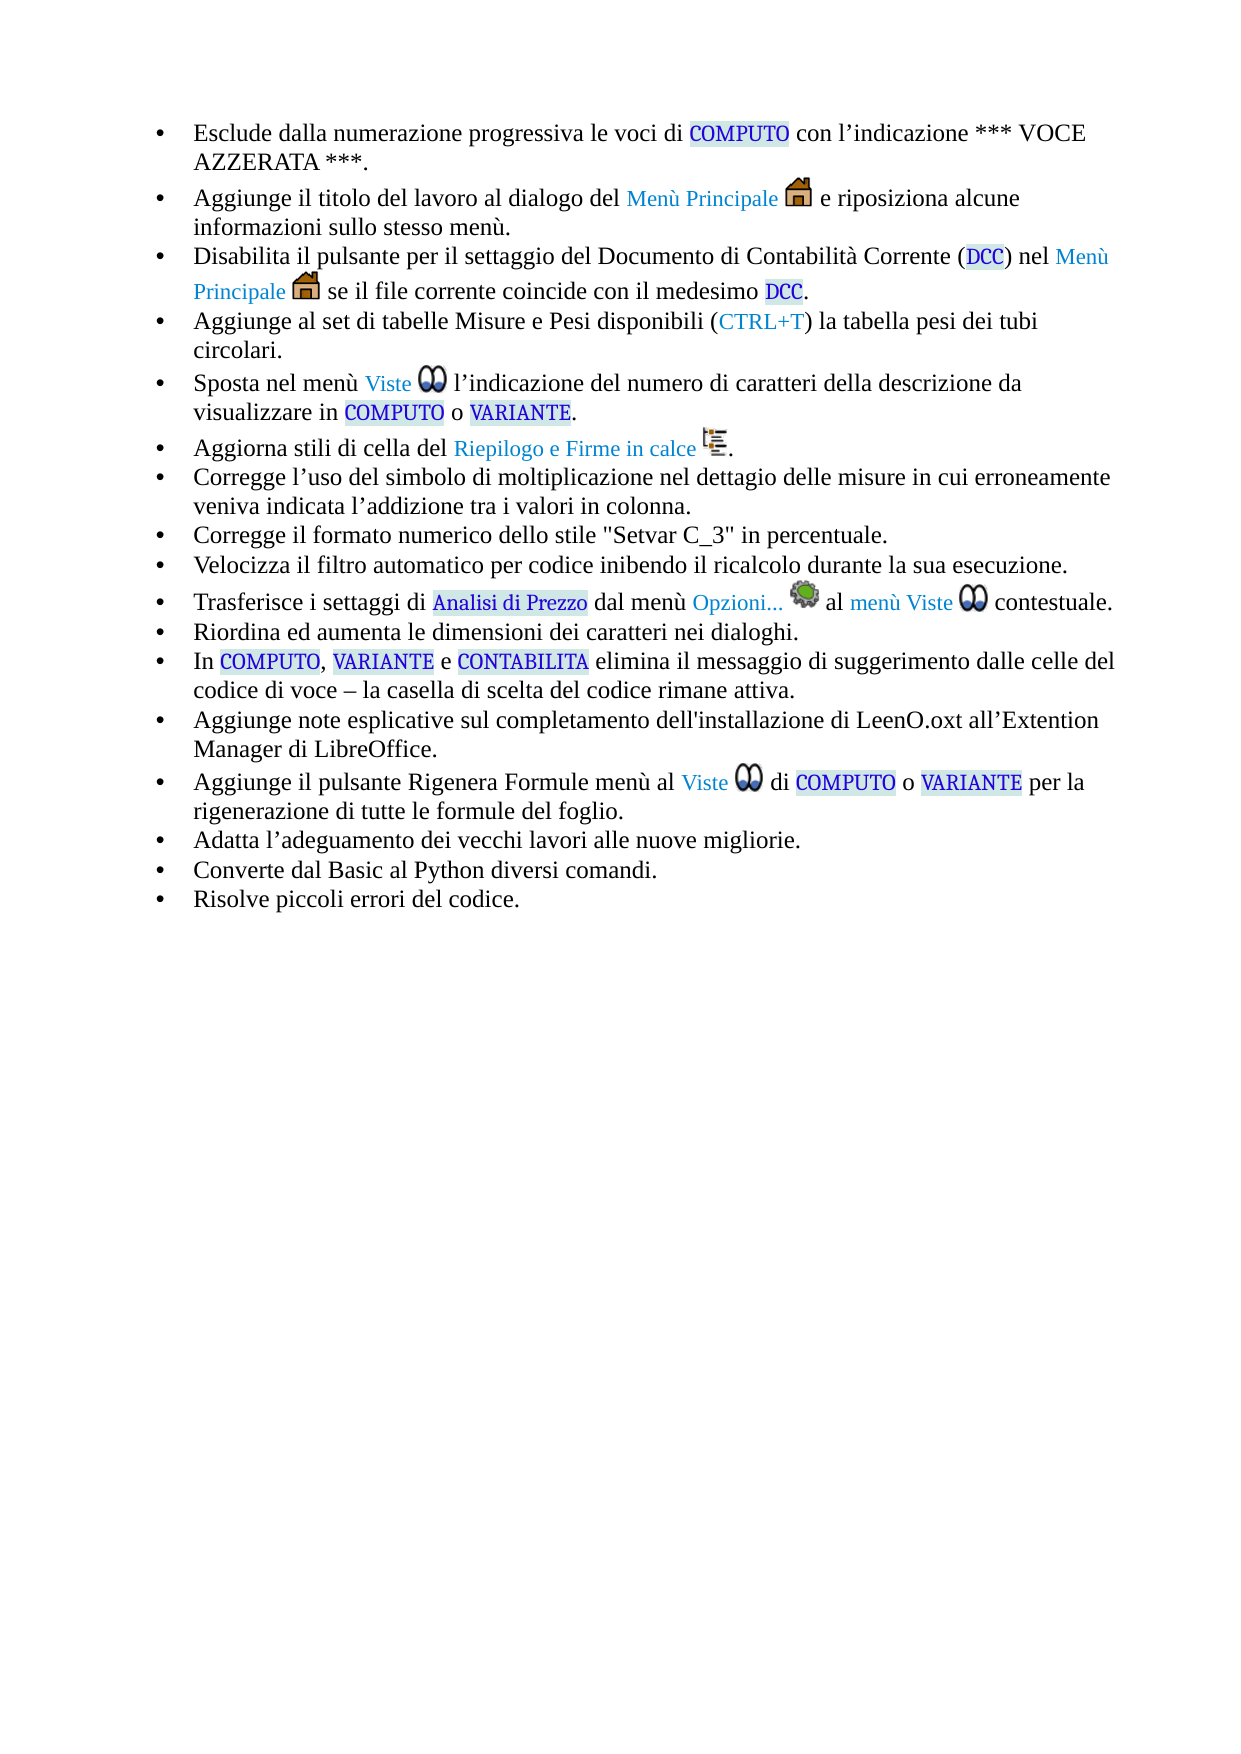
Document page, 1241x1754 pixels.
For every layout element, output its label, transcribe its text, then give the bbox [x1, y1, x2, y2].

list Aggiunge il titolo del lavoro al dialogo del Menù Principale e riposiziona alcune informazioni sullo stesso menù. [156, 177, 1122, 240]
list Riordina ed aumenta le dimensioni dei caratteri nei dialoghi. [156, 617, 1122, 646]
picture [789, 579, 820, 609]
picture [702, 426, 728, 457]
list Trasferisce i settaggi di Analisi di Prezzo dal menù Opzioni... al menù Viste contestuale. [156, 579, 1122, 616]
picture [784, 176, 814, 207]
list Sposta nel menù Viste l’indicazione del numero di caratteri della descrizione da visualizzare in COMPUTO o VARIANTE. [156, 364, 1122, 426]
list Disabilita il pulsante per il settaggio del Documento di Contabilità Corrente (DCC) nel Menù Principale se il file corrente coincide con il medesimo DCC. [156, 241, 1122, 305]
list Aggiunge il pulsante Rigenera Formule menù al Viste di COMPUTO o VARIANTE per la rigenerazione di tutte le formule del foglio. [156, 763, 1122, 825]
list Adatta l’adeguamento dei vecchi lavori alle nuove migliorie. [156, 825, 1122, 854]
list Corregge il formato numerico dello stile "Setvar C_3" in percentuale. [156, 520, 1122, 549]
list Corregge l’uso del simbolo di moltiplicazione nel dettagio delle misure in cui erroneamente veniva indicata l’addizione tra i valori in colonna. [156, 462, 1122, 519]
picture [958, 583, 989, 613]
list Aggiorna stili di cella del Riepilogo e Firme in calce . [156, 426, 1122, 462]
picture [734, 763, 764, 793]
list Velocizza il filtro automatico per codice inibendo il ricalcolo durante la sua esecuzione. [156, 550, 1122, 578]
list Aggiunge al set di tabelle Misure e Pesi disponibili (CTRL+T) la tabella pesi dei tubi circolari. [156, 306, 1122, 363]
list In COMPUTO, VARIANTE e CONTABILITA elimina il messaggio di suggerimento dalle celle del codice di voce – la casella di scelta del codice rimane attiva. [156, 646, 1122, 704]
list Converte dal Basic al Python diversi comandi. [156, 855, 1122, 884]
list Aggiunge note esplicative sul completamento dell'installazione di LeenO.oxt all’Extention Manager di LibreOffice. [156, 705, 1122, 762]
list Risolve piccoli errori del codice. [156, 884, 1122, 912]
picture [417, 364, 448, 394]
picture [291, 270, 322, 300]
list Esclude dalla numerazione progressiva le voci di COMPUTO con l’indicazione *** VOCE AZZERATA ***. [156, 118, 1122, 176]
